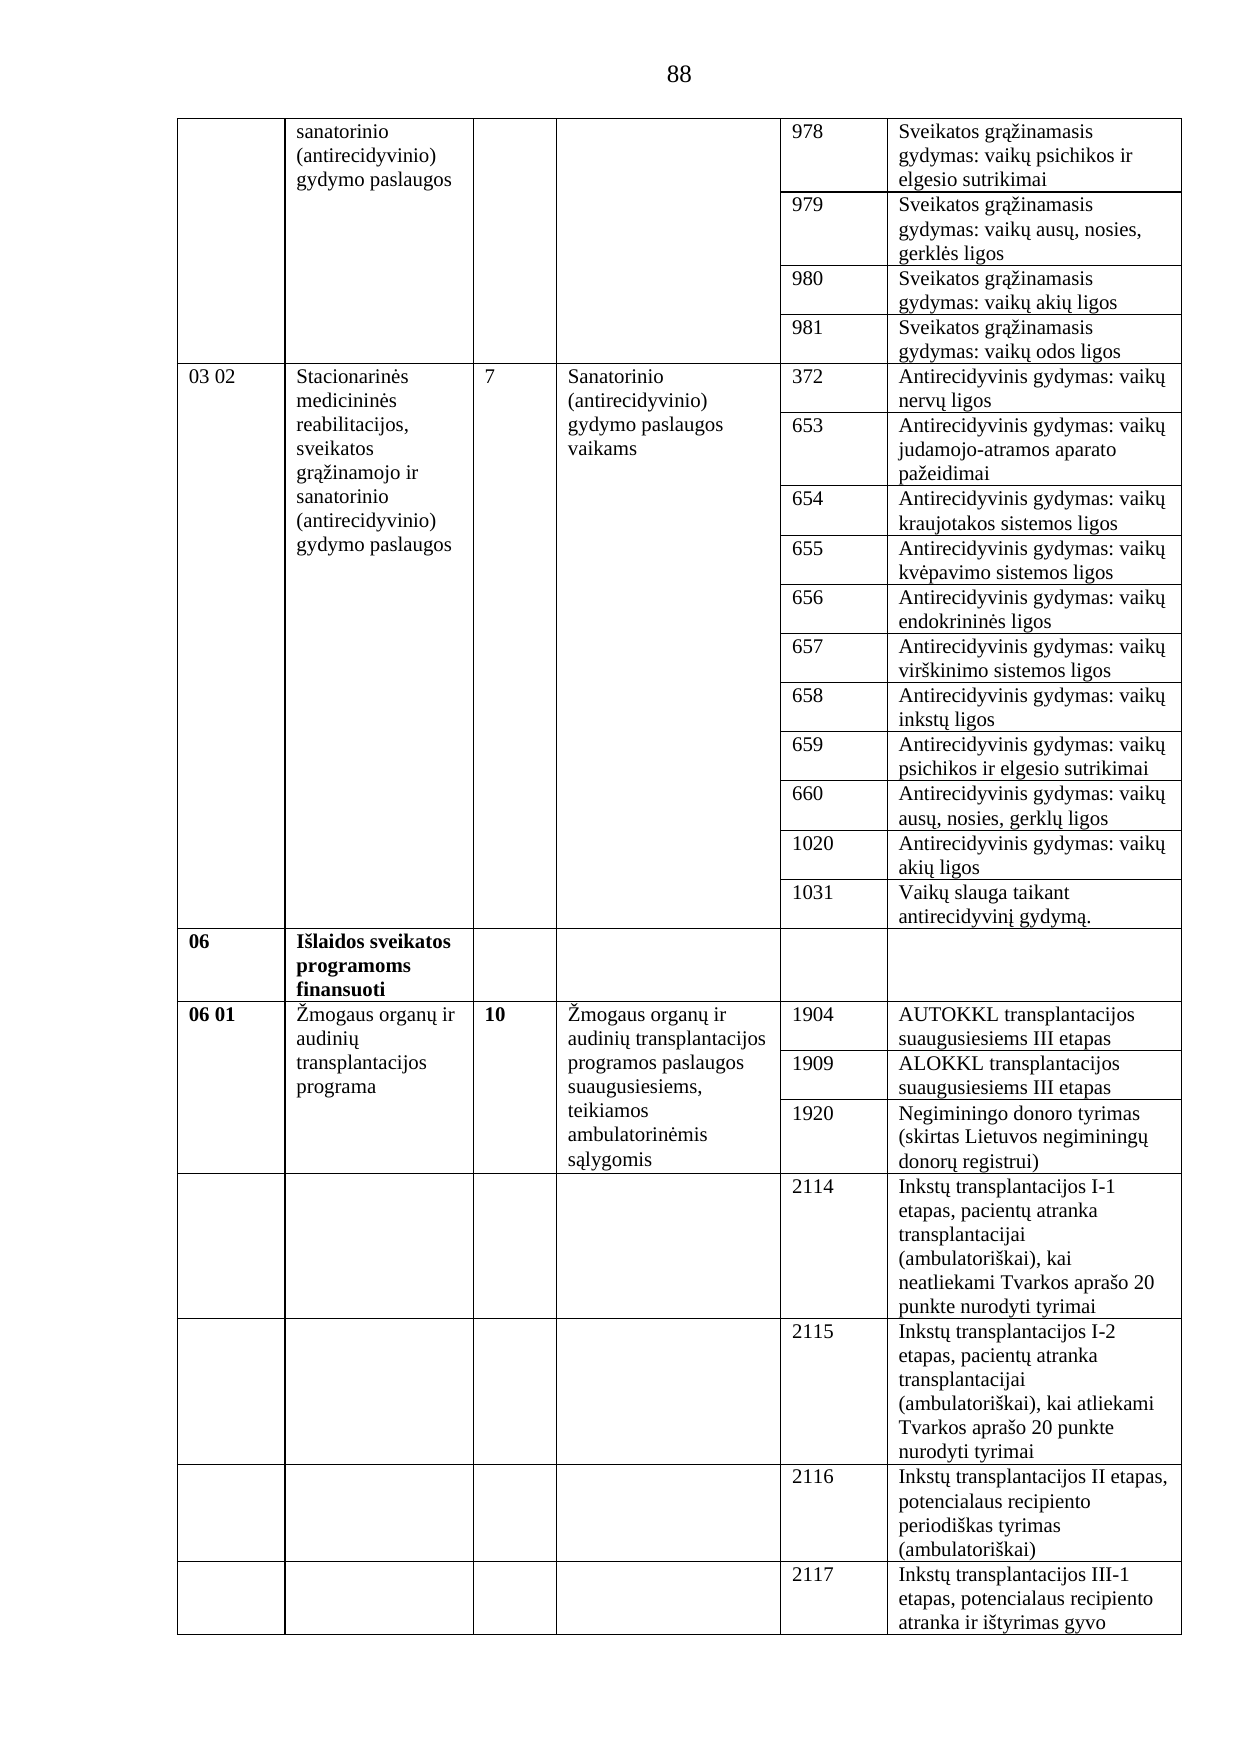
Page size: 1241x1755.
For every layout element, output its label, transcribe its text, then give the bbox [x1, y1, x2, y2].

table_cell [474, 1174, 556, 1318]
table_cell [178, 1319, 284, 1463]
table_cell 2116 [781, 1465, 887, 1561]
table_cell [781, 929, 887, 1001]
table_cell [286, 1465, 473, 1561]
table_cell [474, 119, 556, 363]
table_cell 1020 [781, 831, 887, 879]
table_cell Antirecidyvinis gydymas: vaikų inkstų ligos [888, 683, 1181, 731]
table_cell 655 [781, 536, 887, 584]
table_cell 2114 [781, 1174, 887, 1318]
table_cell Sveikatos grąžinamasis gydymas: vaikų psichikos ir elgesio sutrikimai [888, 119, 1181, 191]
table_cell Antirecidyvinis gydymas: vaikų kvėpavimo sistemos ligos [888, 536, 1181, 584]
table_cell Sveikatos grąžinamasis gydymas: vaikų ausų, nosies, gerklės ligos [888, 193, 1181, 264]
table_cell [557, 929, 780, 1001]
table_cell Sanatorinio (antirecidyvinio) gydymo paslaugos vaikams [557, 364, 780, 928]
table_cell 660 [781, 781, 887, 829]
table_cell 658 [781, 683, 887, 731]
table_cell Antirecidyvinis gydymas: vaikų nervų ligos [888, 364, 1181, 412]
table_cell Inkstų transplantacijos II etapas, potencialaus recipiento periodiškas tyrimas (ambulatoriškai) [888, 1465, 1181, 1561]
table_cell Antirecidyvinis gydymas: vaikų virškinimo sistemos ligos [888, 634, 1181, 682]
table_cell Sveikatos grąžinamasis gydymas: vaikų akių ligos [888, 266, 1181, 314]
table_cell Išlaidos sveikatos programoms finansuoti [286, 929, 473, 1001]
table_cell 978 [781, 119, 887, 191]
table_cell [474, 929, 556, 1001]
table_cell 1920 [781, 1100, 887, 1173]
table_cell 980 [781, 266, 887, 314]
table_cell Sveikatos grąžinamasis gydymas: vaikų odos ligos [888, 315, 1181, 363]
table_cell [557, 1174, 780, 1318]
table_cell Antirecidyvinis gydymas: vaikų judamojo-atramos aparato pažeidimai [888, 413, 1181, 485]
table_cell 656 [781, 585, 887, 633]
table_cell Stacionarinės medicininės reabilitacijos, sveikatos grąžinamojo ir sanatorinio (antirecidyvinio) gydymo paslaugos [286, 364, 473, 928]
table_cell [286, 1319, 473, 1463]
table_cell 372 [781, 364, 887, 412]
table_cell 981 [781, 315, 887, 363]
table_cell Žmogaus organų ir audinių transplantacijos programos paslaugos suaugusiesiems, teikiamos ambulatorinėmis sąlygomis [557, 1002, 780, 1173]
table_cell Antirecidyvinis gydymas: vaikų ausų, nosies, gerklų ligos [888, 781, 1181, 829]
table_cell [286, 1174, 473, 1318]
table_cell 979 [781, 193, 887, 264]
table_cell Inkstų transplantacijos I-2 etapas, pacientų atranka transplantacijai (ambulatoriškai), kai atliekami Tvarkos aprašo 20 punkte nurodyti tyrimai [888, 1319, 1181, 1463]
table_cell Antirecidyvinis gydymas: vaikų akių ligos [888, 831, 1181, 879]
table_cell Antirecidyvinis gydymas: vaikų endokrininės ligos [888, 585, 1181, 633]
table_cell [178, 1174, 284, 1318]
table_cell Inkstų transplantacijos I-1 etapas, pacientų atranka transplantacijai (ambulatoriškai), kai neatliekami Tvarkos aprašo 20 punkte nurodyti tyrimai [888, 1174, 1181, 1318]
table_cell 657 [781, 634, 887, 682]
table_cell [178, 1562, 284, 1634]
table_cell Antirecidyvinis gydymas: vaikų psichikos ir elgesio sutrikimai [888, 732, 1181, 780]
table_cell 2115 [781, 1319, 887, 1463]
table_cell [888, 929, 1181, 1001]
table_cell 653 [781, 413, 887, 485]
table_cell Antirecidyvinis gydymas: vaikų kraujotakos sistemos ligos [888, 486, 1181, 534]
table_cell AUTOKKL transplantacijos suaugusiesiems III etapas [888, 1002, 1181, 1050]
table_cell 10 [474, 1002, 556, 1173]
table_cell [557, 1562, 780, 1634]
table_cell 1904 [781, 1002, 887, 1050]
table_cell Inkstų transplantacijos III-1 etapas, potencialaus recipiento atranka ir ištyrimas gyvo [888, 1562, 1181, 1634]
table_cell Žmogaus organų ir audinių transplantacijos programa [286, 1002, 473, 1173]
table_cell 06 [178, 929, 284, 1001]
table_cell sanatorinio (antirecidyvinio) gydymo paslaugos [286, 119, 473, 363]
table_cell 1909 [781, 1051, 887, 1099]
table_cell [178, 1465, 284, 1561]
table_cell 1031 [781, 880, 887, 928]
table_cell [474, 1562, 556, 1634]
table_cell Negiminingo donoro tyrimas (skirtas Lietuvos negiminingų donorų registrui) [888, 1100, 1181, 1173]
table_cell 2117 [781, 1562, 887, 1634]
table_cell 7 [474, 364, 556, 928]
table_cell [474, 1465, 556, 1561]
table_cell Vaikų slauga taikant antirecidyvinį gydymą. [888, 880, 1181, 928]
table_cell 659 [781, 732, 887, 780]
table_cell [178, 119, 284, 363]
table_cell 06 01 [178, 1002, 284, 1173]
table_cell [557, 1319, 780, 1463]
table_cell [286, 1562, 473, 1634]
table_cell [474, 1319, 556, 1463]
table_cell 654 [781, 486, 887, 534]
table_cell 03 02 [178, 364, 284, 928]
table_cell [557, 119, 780, 363]
table_cell [557, 1465, 780, 1561]
table_cell ALOKKL transplantacijos suaugusiesiems III etapas [888, 1051, 1181, 1099]
